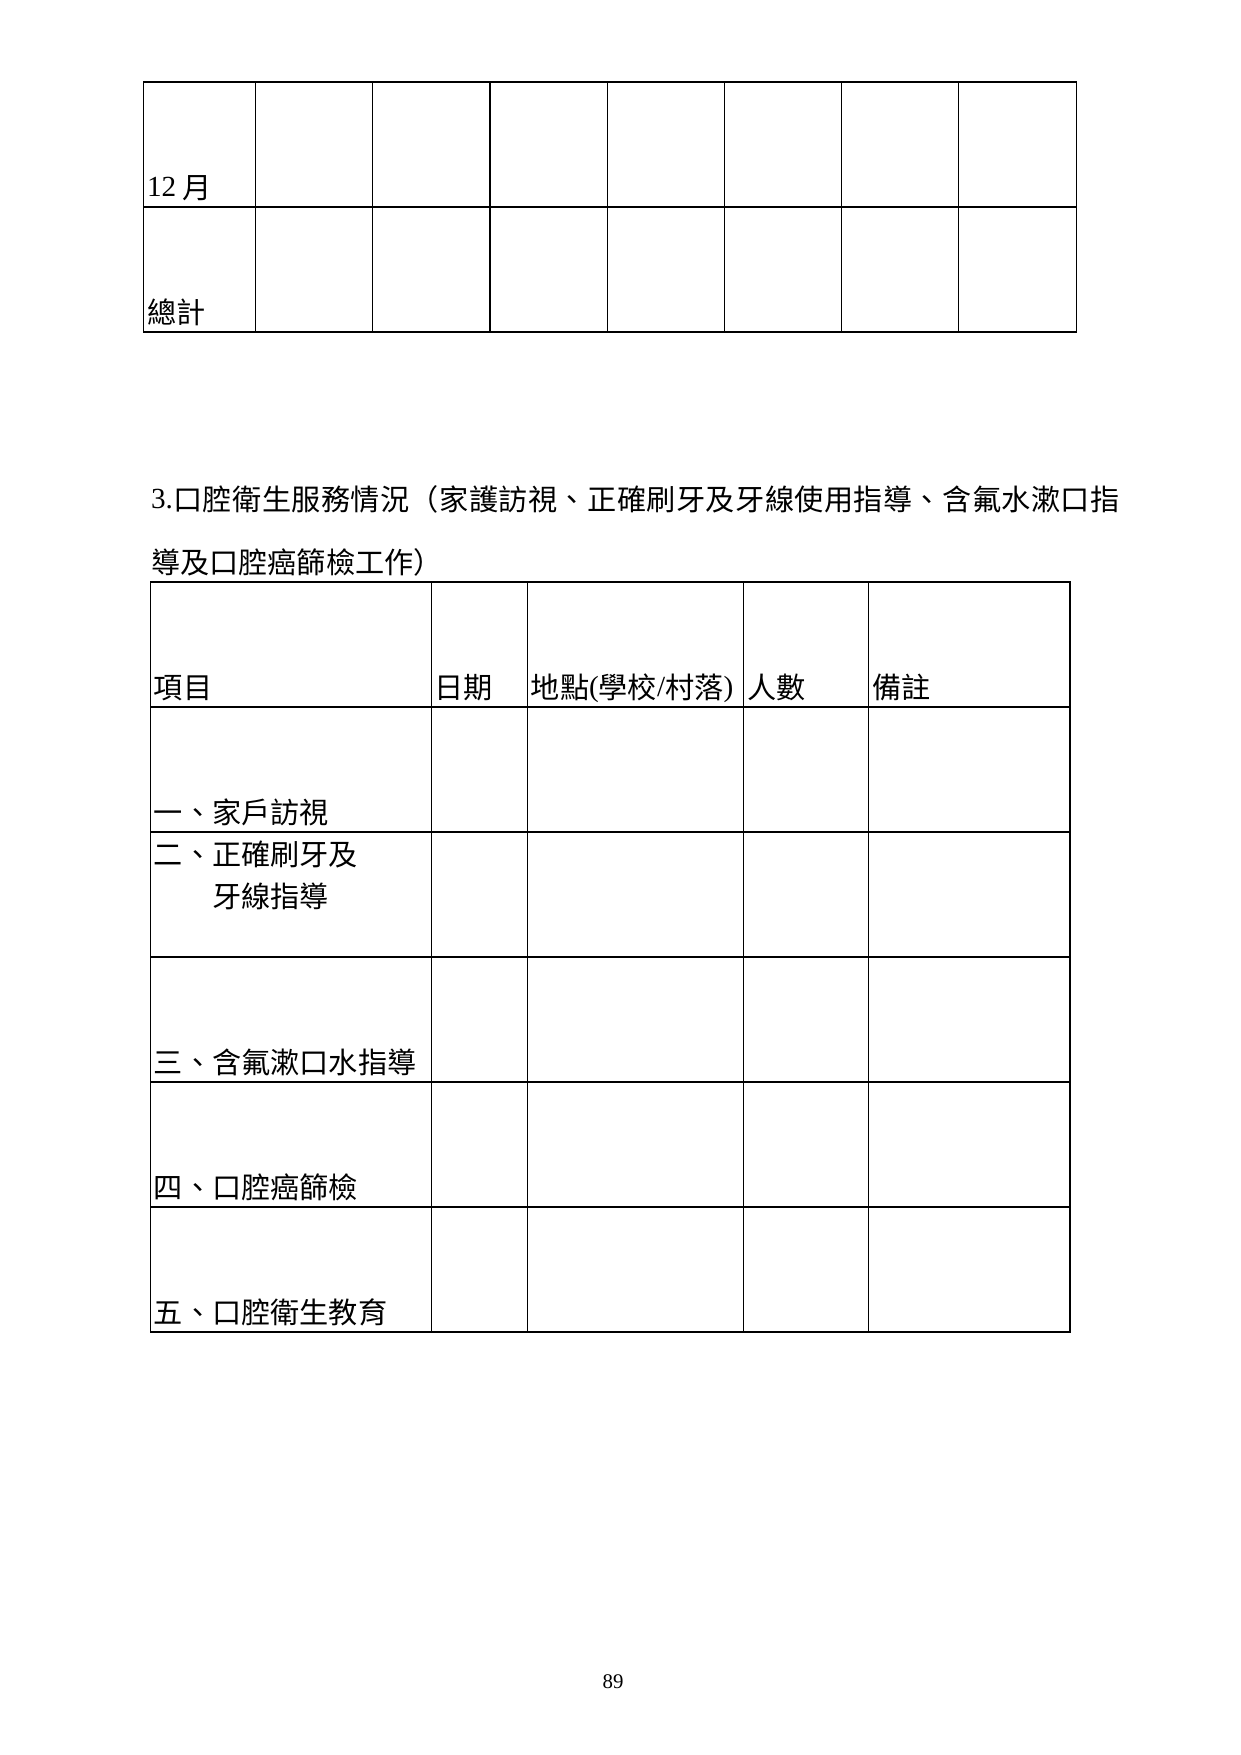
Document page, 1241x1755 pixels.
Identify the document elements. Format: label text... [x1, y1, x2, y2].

table_header 日期 [432, 583, 527, 706]
table_cell 二、正確刷牙及 牙線指導 [151, 833, 431, 956]
table_cell [842, 208, 958, 331]
table_cell [869, 1083, 1069, 1206]
table_cell [432, 708, 527, 831]
table_cell [725, 83, 841, 206]
table_cell [432, 1208, 527, 1331]
table_cell [528, 1208, 743, 1331]
table_cell [959, 208, 1076, 331]
table_cell [491, 83, 607, 206]
table_cell [256, 208, 372, 331]
table_cell 總計 [144, 208, 255, 331]
table_cell [869, 1208, 1069, 1331]
table_cell [432, 1083, 527, 1206]
table_header 人數 [744, 583, 868, 706]
table_cell [608, 83, 724, 206]
table_cell [432, 833, 527, 956]
table_cell [744, 1208, 868, 1331]
table_header 項目 [151, 583, 431, 706]
table_header 備註 [869, 583, 1069, 706]
table_cell [869, 833, 1069, 956]
table_cell [528, 708, 743, 831]
table_cell [869, 708, 1069, 831]
table_cell 12月 [144, 83, 255, 206]
table_cell [373, 83, 489, 206]
table_cell [744, 708, 868, 831]
table_cell 一、家戶訪視 [151, 708, 431, 831]
table_cell [528, 833, 743, 956]
table_cell [491, 208, 607, 331]
table_cell [744, 1083, 868, 1206]
table_cell [528, 1083, 743, 1206]
table_cell [373, 208, 489, 331]
table_cell 五、口腔衛生教育 [151, 1208, 431, 1331]
table_cell [744, 833, 868, 956]
table_cell [256, 83, 372, 206]
table_cell [959, 83, 1076, 206]
table_cell [528, 958, 743, 1081]
table_cell [432, 958, 527, 1081]
table_cell [842, 83, 958, 206]
table_header 地點(學校/村落) [528, 583, 743, 706]
table_cell [744, 958, 868, 1081]
table_cell [725, 208, 841, 331]
table_cell [608, 208, 724, 331]
table_cell 三、含氟漱口水指導 [151, 958, 431, 1081]
table_cell [869, 958, 1069, 1081]
text 3.口腔衛生服務情況（家護訪視、正確刷牙及牙線使用指導、含氟水漱口指導及口腔癌篩檢工作） [151, 456, 1122, 581]
table_cell 四、口腔癌篩檢 [151, 1083, 431, 1206]
